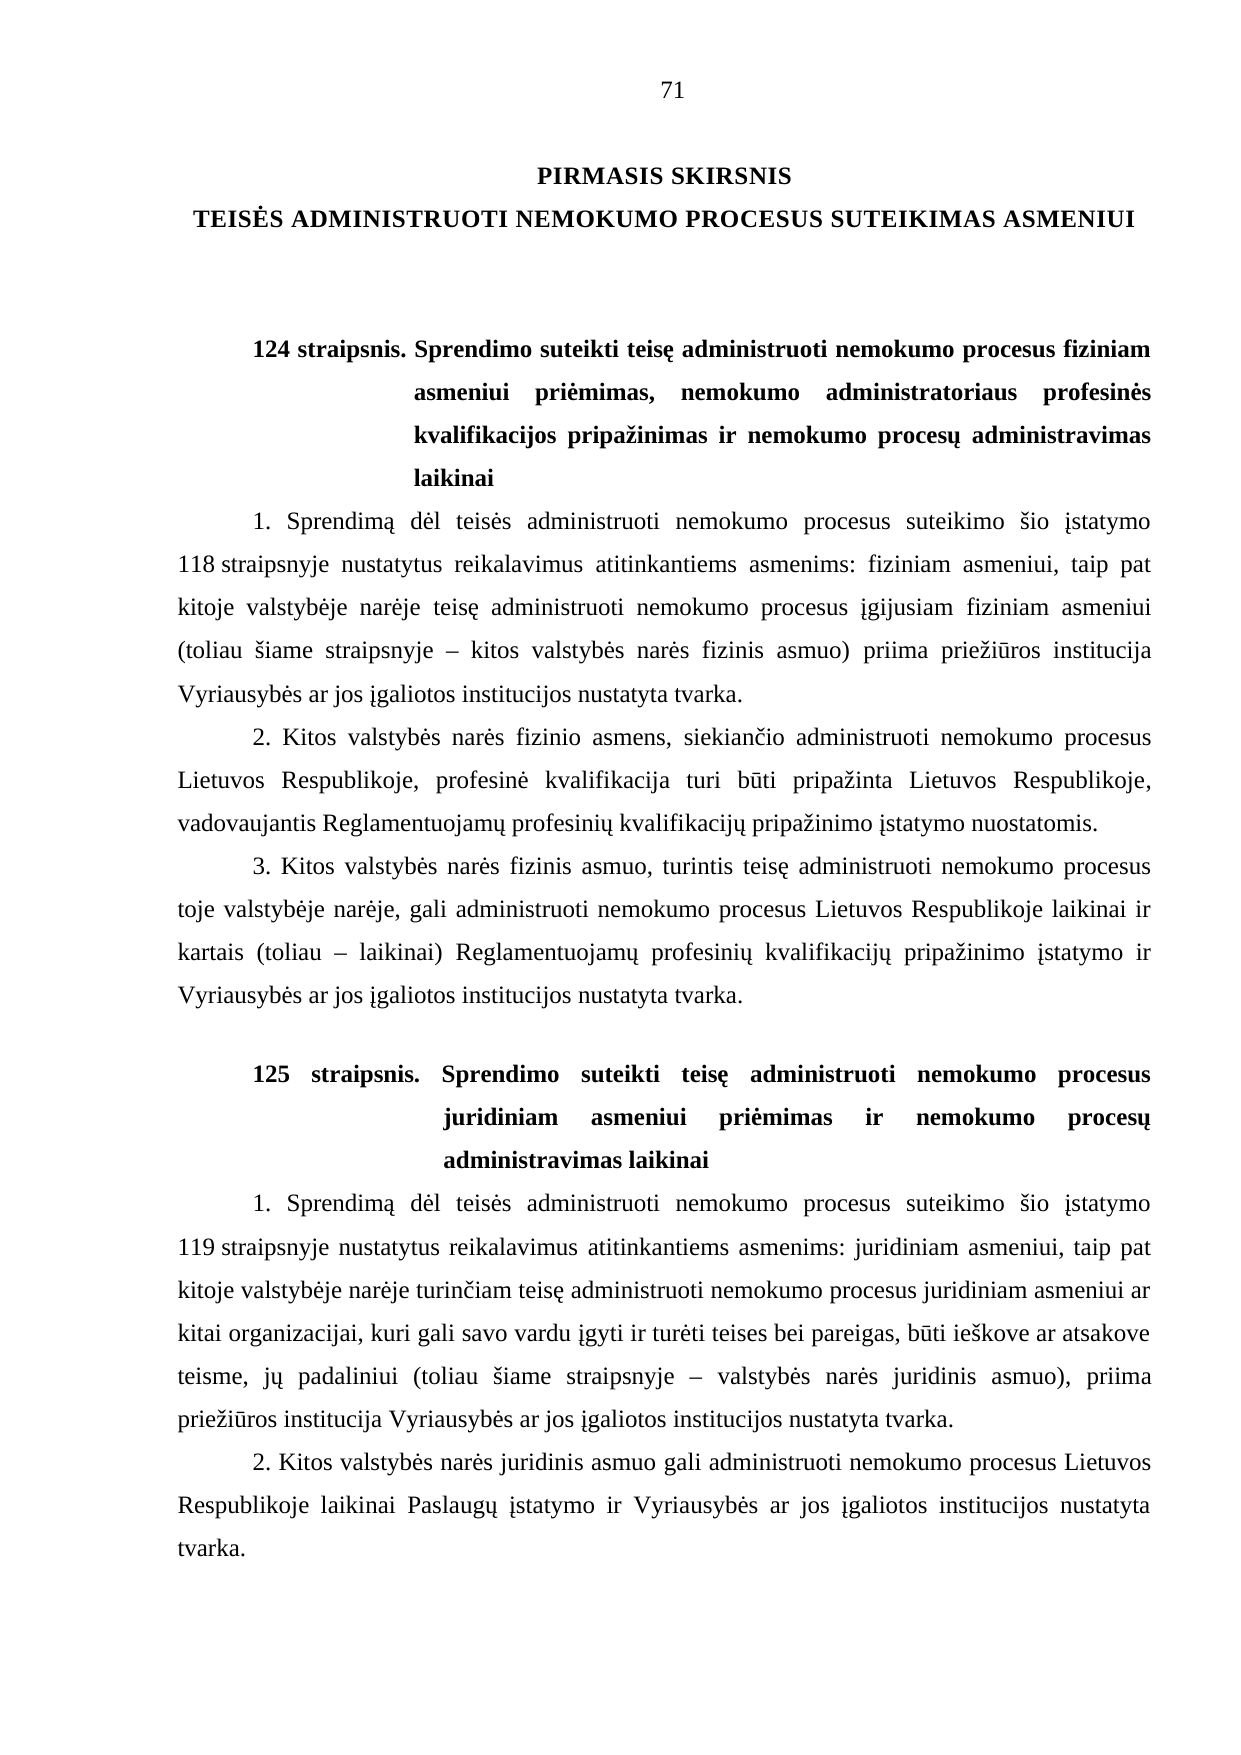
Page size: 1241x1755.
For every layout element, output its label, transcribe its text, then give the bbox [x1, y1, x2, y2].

text 1. Sprendimą dėl teisės administruoti nemokumo procesus suteikimo šio įstatymo 118 straipsnyje nustatytus reikalavimus atitinkantiems asmenims: fiziniam asmeniui, taip pat kitoje valstybėje narėje teisę administruoti nemokumo procesus įgijusiam fiziniam asmeniui (toliau šiame straipsnyje – kitos valstybės narės fizinis asmuo) priima priežiūros institucija Vyriausybės ar jos įgaliotos institucijos nustatyta tvarka. [177, 506, 1152, 707]
text 2. Kitos valstybės narės juridinis asmuo gali administruoti nemokumo procesus Lietuvos Respublikoje laikinai Paslaugų įstatymo ir Vyriausybės ar jos įgaliotos institucijos nustatyta tvarka. [177, 1447, 1152, 1562]
text TEISĖS ADMINISTRUOTI NEMOKUMO PROCESUS SUTEIKIMAS ASMENIUI [177, 204, 1152, 233]
text 3. Kitos valstybės narės fizinis asmuo, turintis teisę administruoti nemokumo procesus toje valstybėje narėje, gali administruoti nemokumo procesus Lietuvos Respublikoje laikinai ir kartais (toliau – laikinai) Reglamentuojamų profesinių kvalifikacijų pripažinimo įstatymo ir Vyriausybės ar jos įgaliotos institucijos nustatyta tvarka. [177, 851, 1152, 1009]
text PIRMASIS SKIRSNIS [177, 161, 1152, 190]
text 2. Kitos valstybės narės fizinio asmens, siekiančio administruoti nemokumo procesus Lietuvos Respublikoje, profesinė kvalifikacija turi būti pripažinta Lietuvos Respublikoje, vadovaujantis Reglamentuojamų profesinių kvalifikacijų pripažinimo įstatymo nuostatomis. [177, 722, 1152, 837]
text 124 straipsnis. Sprendimo suteikti teisę administruoti nemokumo procesus fiziniam asmeniui priėmimas, nemokumo administratoriaus profesinės kvalifikacijos pripažinimas ir nemokumo procesų administravimas laikinai [252, 334, 1152, 492]
text 1. Sprendimą dėl teisės administruoti nemokumo procesus suteikimo šio įstatymo 119 straipsnyje nustatytus reikalavimus atitinkantiems asmenims: juridiniam asmeniui, taip pat kitoje valstybėje narėje turinčiam teisę administruoti nemokumo procesus juridiniam asmeniui ar kitai organizacijai, kuri gali savo vardu įgyti ir turėti teises bei pareigas, būti ieškove ar atsakove teisme, jų padaliniui (toliau šiame straipsnyje – valstybės narės juridinis asmuo), priima priežiūros institucija Vyriausybės ar jos įgaliotos institucijos nustatyta tvarka. [177, 1188, 1152, 1433]
text 125 straipsnis. Sprendimo suteikti teisę administruoti nemokumo procesus juridiniam asmeniui priėmimas ir nemokumo procesų administravimas laikinai [252, 1059, 1152, 1174]
